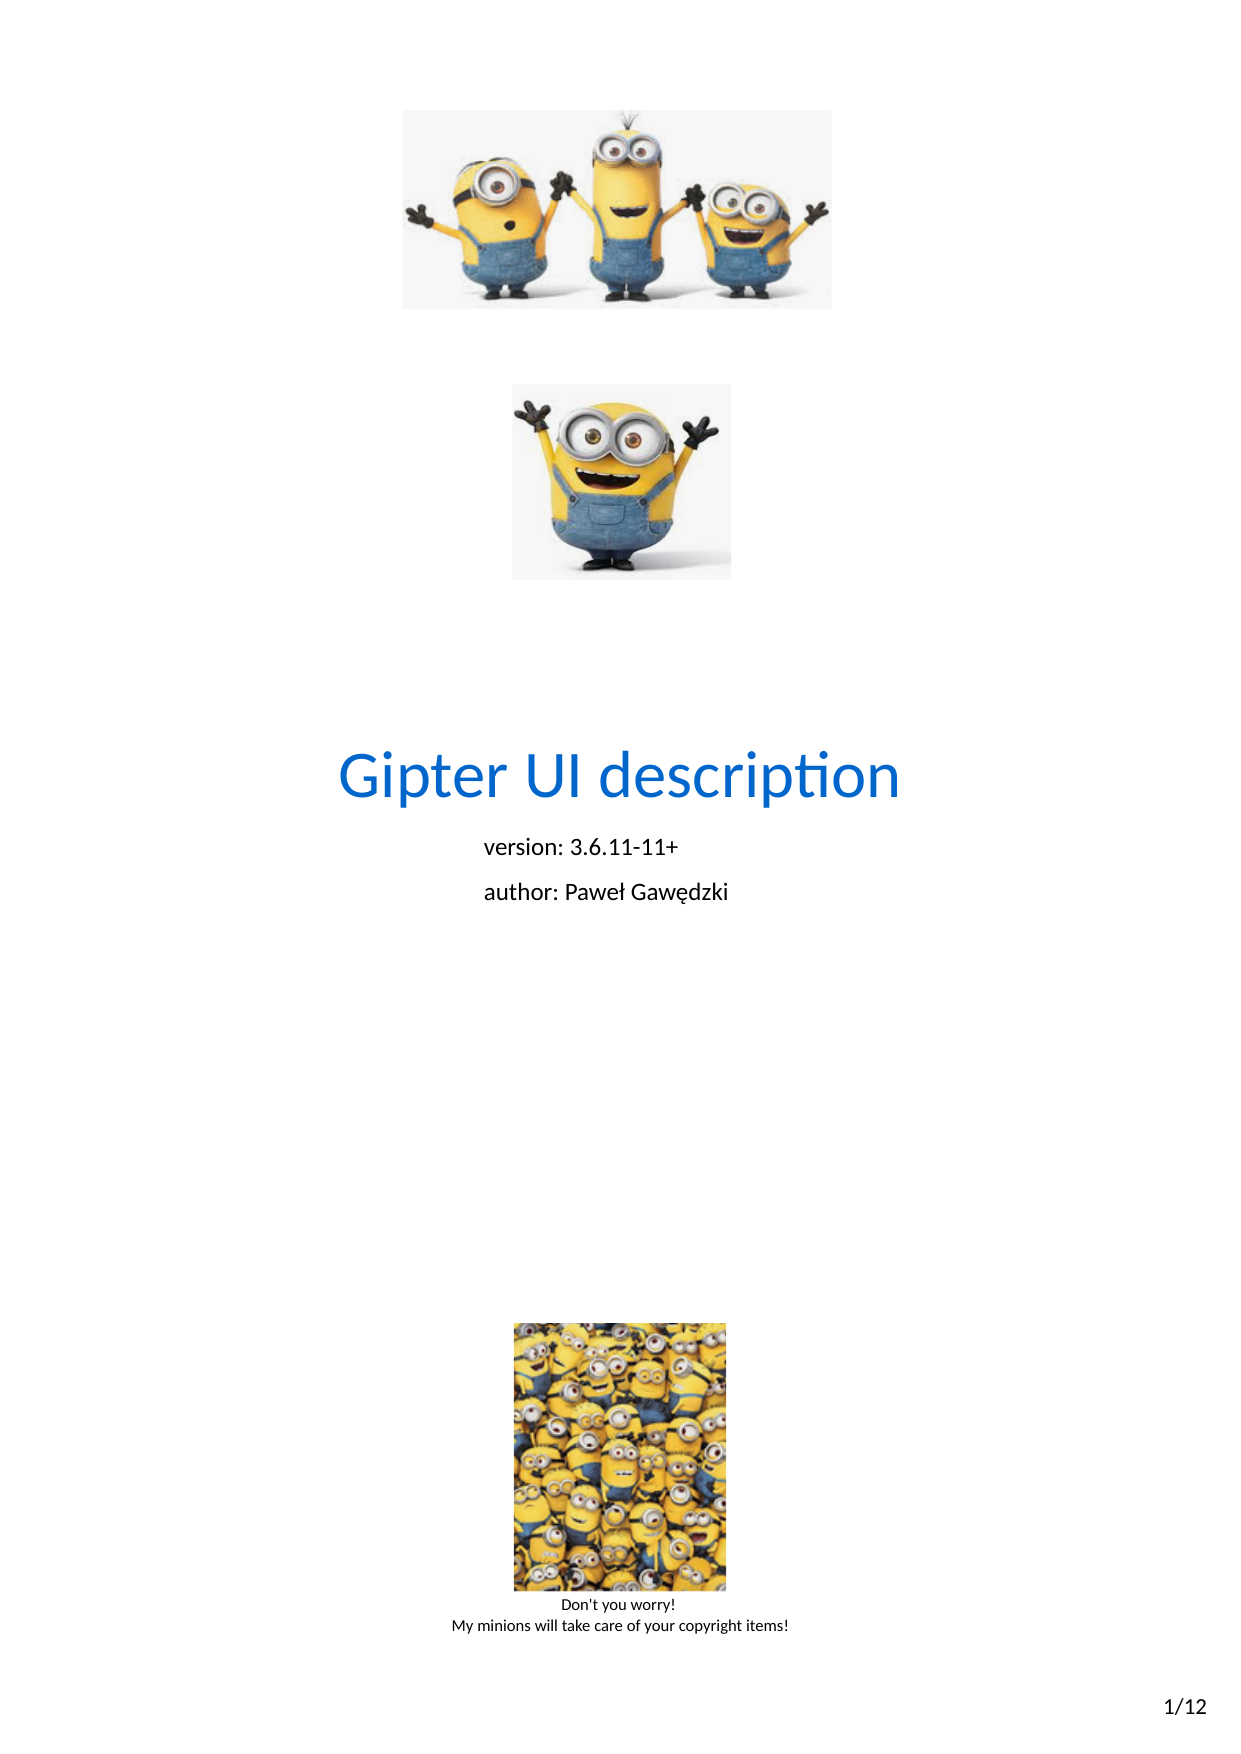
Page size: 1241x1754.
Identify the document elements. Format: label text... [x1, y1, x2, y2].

text version: 3.6.11-11+ [34, 831, 1207, 862]
text Don't you worry! My minions will take care of your copyright items! [34, 1593, 1207, 1636]
picture [513, 1323, 727, 1593]
text Gipter UI description [34, 733, 1207, 814]
picture [508, 384, 732, 580]
text author: Paweł Gawędzki [34, 876, 1207, 907]
picture [401, 110, 839, 309]
